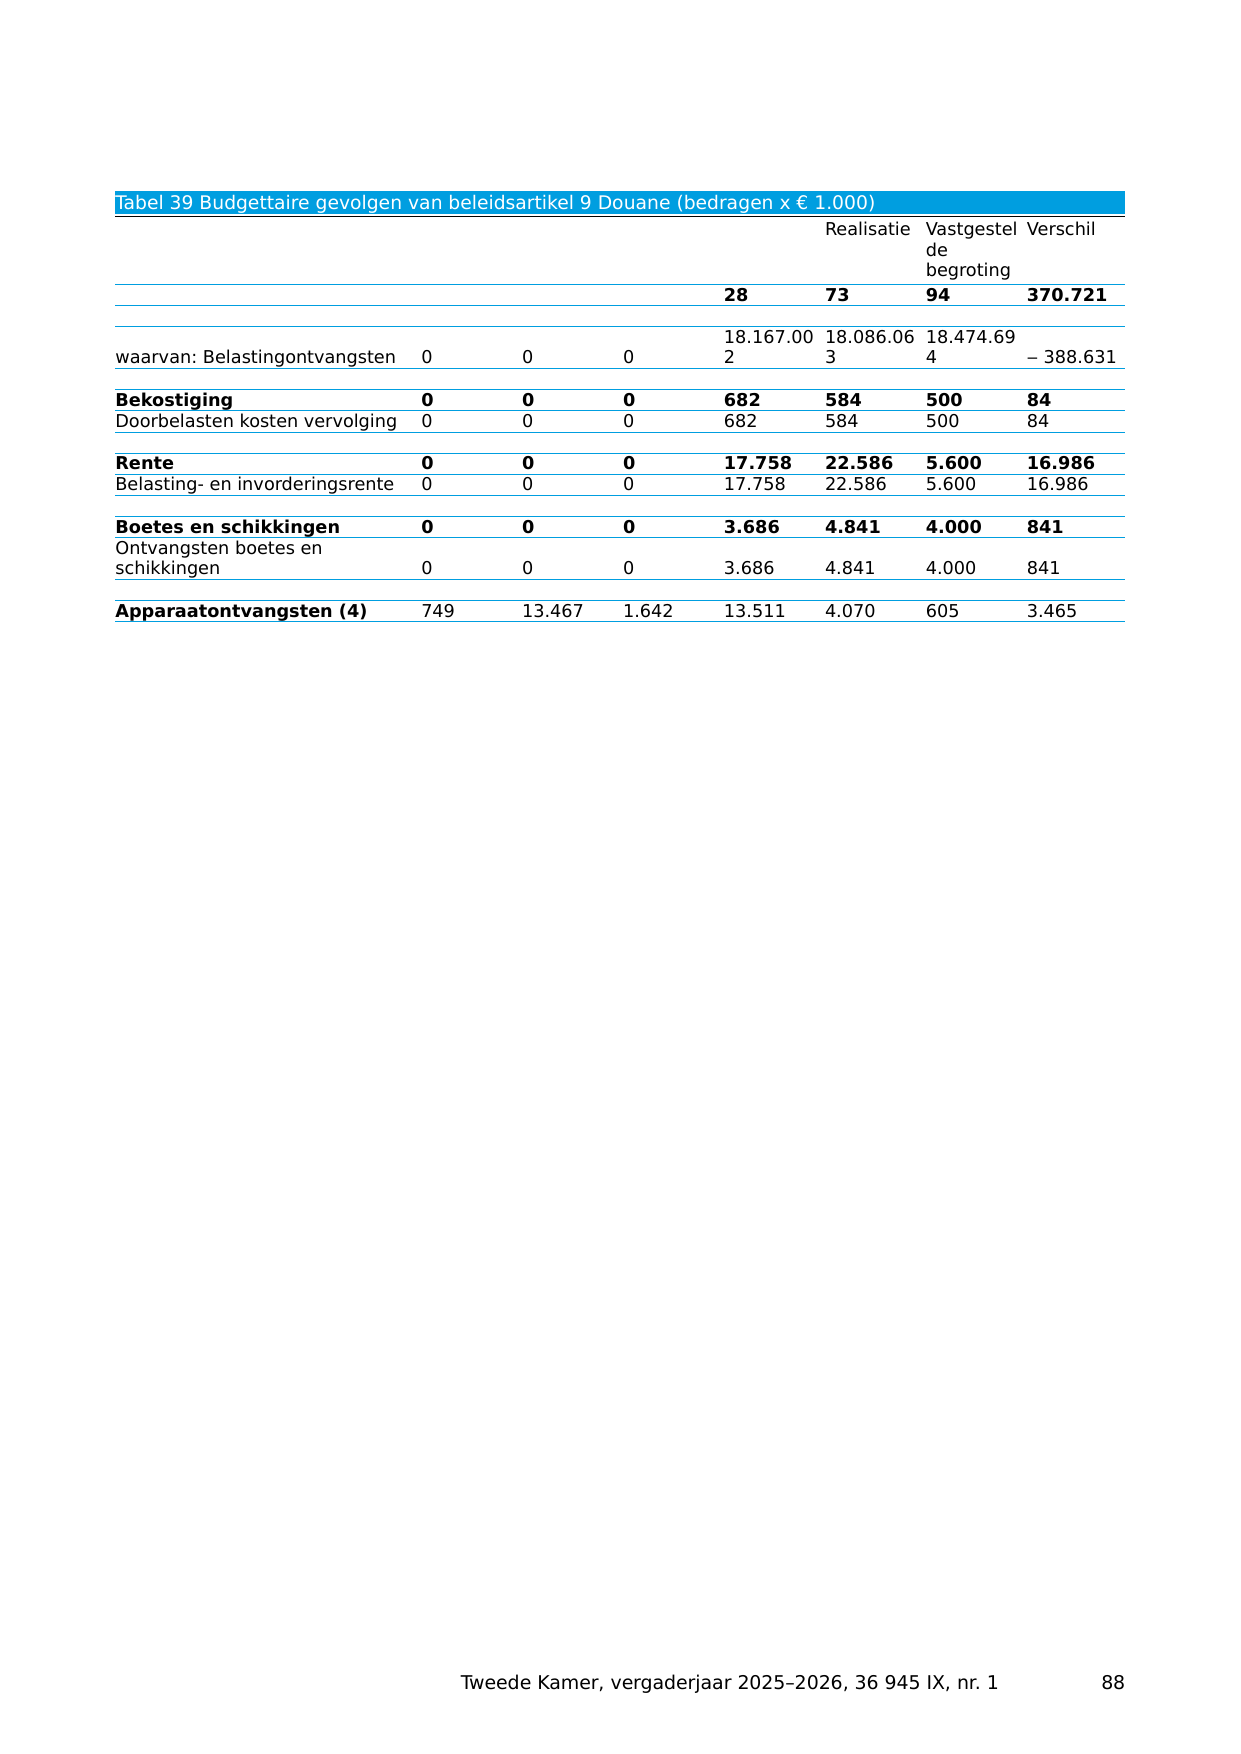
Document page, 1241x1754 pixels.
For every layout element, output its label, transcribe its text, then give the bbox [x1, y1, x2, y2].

table_cell [1024, 306, 1125, 326]
table_cell 94 [923, 285, 1024, 305]
table_cell 22.586 [822, 475, 923, 495]
table_cell [822, 306, 923, 326]
table_cell 0 [620, 538, 721, 579]
table_cell [519, 496, 620, 516]
table_cell 28 [721, 285, 822, 305]
table_cell 605 [923, 601, 1024, 621]
table_cell 0 [418, 538, 519, 579]
table_cell 17.758 [721, 475, 822, 495]
table_cell 0 [418, 517, 519, 537]
table_cell 0 [620, 390, 721, 410]
table_cell Boetes en schikkingen [115, 517, 418, 537]
table_cell 18.086.063 [822, 327, 923, 368]
table_cell 682 [721, 390, 822, 410]
table_cell [620, 369, 721, 389]
table_cell [620, 496, 721, 516]
table_cell 0 [519, 538, 620, 579]
table_cell [721, 580, 822, 600]
table_cell Realisatie [822, 217, 923, 284]
table_cell [1024, 496, 1125, 516]
table_cell [822, 369, 923, 389]
table_cell 84 [1024, 411, 1125, 431]
table_cell 3.465 [1024, 601, 1125, 621]
table_cell 3.686 [721, 538, 822, 579]
table_cell [923, 306, 1024, 326]
table_cell Bekostiging [115, 390, 418, 410]
table_cell [620, 217, 721, 284]
table_cell [620, 285, 721, 305]
table_cell [721, 496, 822, 516]
table_cell [418, 433, 519, 453]
table_cell 841 [1024, 538, 1125, 579]
table_cell 841 [1024, 517, 1125, 537]
table_cell 500 [923, 390, 1024, 410]
table_cell [418, 580, 519, 600]
table_cell Apparaatontvangsten (4) [115, 601, 418, 621]
table_cell 0 [519, 390, 620, 410]
table_cell [519, 306, 620, 326]
table_cell 0 [418, 390, 519, 410]
table_cell 73 [822, 285, 923, 305]
table_cell Verschil [1024, 217, 1125, 284]
table_cell [923, 433, 1024, 453]
table_cell [418, 306, 519, 326]
table_cell 4.000 [923, 538, 1024, 579]
table_cell [620, 306, 721, 326]
table_cell [1024, 580, 1125, 600]
table_cell 0 [620, 411, 721, 431]
table_cell 0 [519, 327, 620, 368]
table_cell [115, 369, 418, 389]
table_cell 4.841 [822, 517, 923, 537]
table_cell [418, 369, 519, 389]
table_cell [1024, 369, 1125, 389]
table_cell [519, 217, 620, 284]
table_cell [721, 433, 822, 453]
table_cell [115, 433, 418, 453]
table_cell 13.467 [519, 601, 620, 621]
table_cell 0 [418, 454, 519, 474]
table_cell 84 [1024, 390, 1125, 410]
table_cell [923, 496, 1024, 516]
table_cell [115, 580, 418, 600]
table_cell [721, 306, 822, 326]
table_cell 749 [418, 601, 519, 621]
table_cell 0 [418, 475, 519, 495]
table_cell [418, 496, 519, 516]
table_cell [115, 306, 418, 326]
table_cell 16.986 [1024, 454, 1125, 474]
table_cell [923, 369, 1024, 389]
table_cell 4.841 [822, 538, 923, 579]
table_cell 682 [721, 411, 822, 431]
table_cell 0 [620, 475, 721, 495]
table_cell 0 [519, 517, 620, 537]
table_cell Belasting- en invorderingsrente [115, 475, 418, 495]
table_cell 22.586 [822, 454, 923, 474]
table_cell 0 [418, 327, 519, 368]
table_cell 500 [923, 411, 1024, 431]
table_cell Rente [115, 454, 418, 474]
table_cell [418, 285, 519, 305]
table_cell 5.600 [923, 454, 1024, 474]
table_cell [620, 433, 721, 453]
table_cell [115, 217, 418, 284]
table_cell [1024, 433, 1125, 453]
table_cell 18.167.002 [721, 327, 822, 368]
table_cell 17.758 [721, 454, 822, 474]
table_cell waarvan: Belastingontvangsten [115, 327, 418, 368]
table_cell 16.986 [1024, 475, 1125, 495]
table_cell 1.642 [620, 601, 721, 621]
table_cell [923, 580, 1024, 600]
table_cell [822, 496, 923, 516]
table_cell 0 [620, 517, 721, 537]
table_cell 0 [620, 327, 721, 368]
table_cell 584 [822, 390, 923, 410]
table_cell 0 [519, 475, 620, 495]
table_cell 3.686 [721, 517, 822, 537]
table_cell 0 [620, 454, 721, 474]
table_cell [115, 496, 418, 516]
table_cell ‒ 388.631 [1024, 327, 1125, 368]
table_cell [418, 217, 519, 284]
table_cell 18.474.694 [923, 327, 1024, 368]
table_cell [115, 285, 418, 305]
table_cell [519, 433, 620, 453]
table_cell 0 [519, 454, 620, 474]
table_cell [822, 433, 923, 453]
table_cell 5.600 [923, 475, 1024, 495]
table_cell Vastgestelde begroting [923, 217, 1024, 284]
table_cell [721, 369, 822, 389]
table_cell [519, 580, 620, 600]
table_cell [822, 580, 923, 600]
table_cell 0 [418, 411, 519, 431]
table_cell 370.721 [1024, 285, 1125, 305]
table_cell Doorbelasten kosten vervolging [115, 411, 418, 431]
table_cell [519, 369, 620, 389]
table_cell 13.511 [721, 601, 822, 621]
table_cell 584 [822, 411, 923, 431]
table_cell 4.000 [923, 517, 1024, 537]
table_cell 4.070 [822, 601, 923, 621]
table_cell [721, 217, 822, 284]
table_cell [620, 580, 721, 600]
table_cell Ontvangsten boetes en schikkingen [115, 538, 418, 579]
table_cell [519, 285, 620, 305]
table_cell 0 [519, 411, 620, 431]
